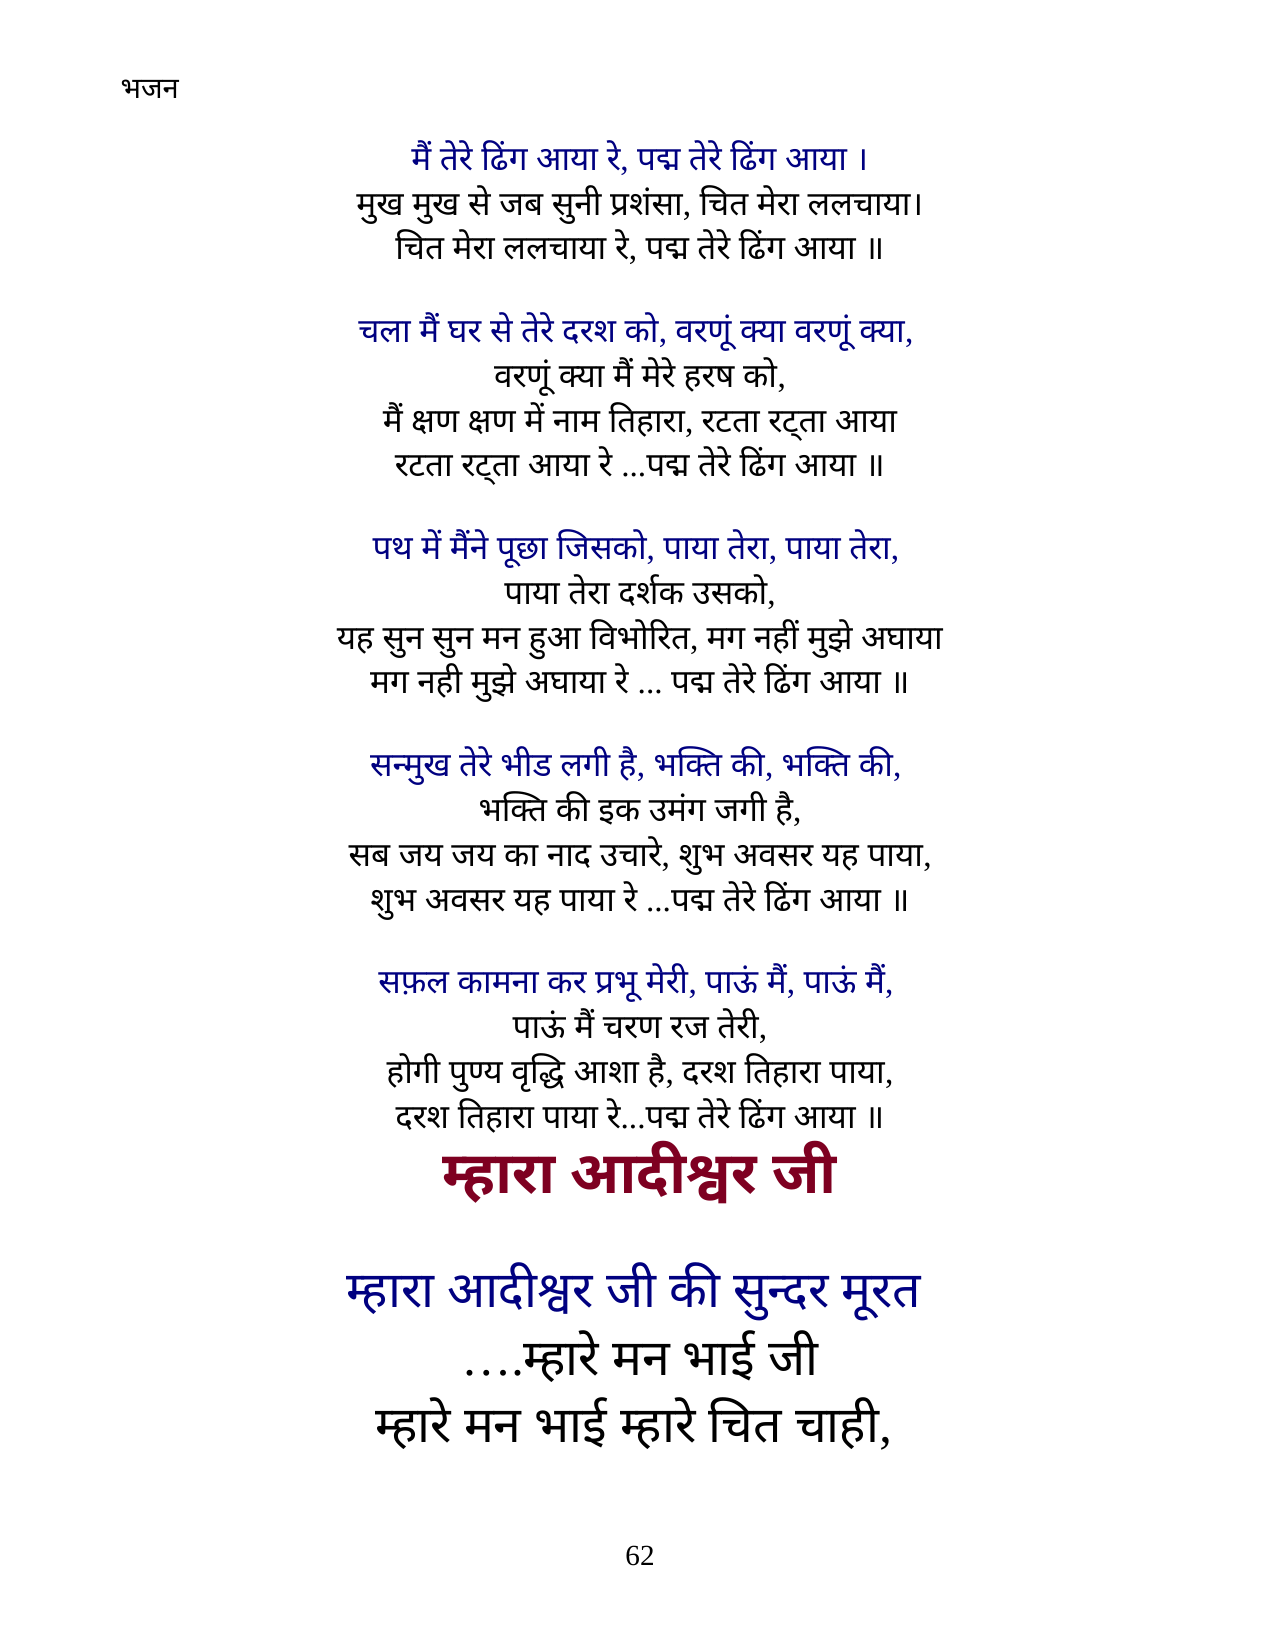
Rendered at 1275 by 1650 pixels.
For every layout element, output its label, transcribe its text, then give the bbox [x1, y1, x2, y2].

text सन्मुख तेरे भीड लगी है, भक्ति की, भक्ति की, [83, 746, 1196, 790]
text सब जय जय का नाद उचारे, शुभ अवसर यह पाया, [83, 835, 1196, 880]
text मग नही मुझे अघाया रे ... पद्म तेरे ढिंग आया ॥ [83, 663, 1196, 707]
text मुख मुख से जब सुनी प्रशंसा, चित मेरा ललचाया। [83, 184, 1196, 228]
text म्हारे मन भाई म्हारे चित चाही, [83, 1395, 1196, 1462]
text दरश तिहारा पाया रे...पद्म तेरे ढिंग आया ॥ [83, 1097, 1196, 1142]
text पथ में मैंने पूछा जिसको, पाया तेरा, पाया तेरा, [83, 529, 1196, 573]
text वरणूं क्या मैं मेरे हरष को, [83, 356, 1196, 401]
text चित मेरा ललचाया रे, पद्म तेरे ढिंग आया ॥ [83, 228, 1196, 273]
text शुभ अवसर यह पाया रे ...पद्म तेरे ढिंग आया ॥ [83, 880, 1196, 924]
text पाया तेरा दर्शक उसको, [83, 573, 1196, 618]
text मैं तेरे ढिंग आया रे, पद्म तेरे ढिंग आया । [83, 139, 1196, 184]
text सफ़ल कामना कर प्रभू मेरी, पाऊं मैं, पाऊं मैं, [83, 963, 1196, 1007]
text भक्ति की इक उमंग जगी है, [83, 790, 1196, 835]
text यह सुन सुन मन हुआ विभोरित, मग नहीं मुझे अघाया [83, 618, 1196, 663]
text म्हारा आदीश्वर जी की सुन्दर मूरत [83, 1263, 1196, 1328]
text रटता रट्ता आया रे ...पद्म तेरे ढिंग आया ॥ [83, 446, 1196, 490]
text ….म्हारे मन भाई जी [83, 1328, 1196, 1395]
text चला मैं घर से तेरे दरश को, वरणूं क्या वरणूं क्या, [83, 312, 1196, 356]
text पाऊं मैं चरण रज तेरी, [83, 1007, 1196, 1052]
text म्हारा आदीश्वर जी [83, 1142, 1196, 1218]
text होगी पुण्य वृद्धि आशा है, दरश तिहारा पाया, [83, 1052, 1196, 1097]
text मैं क्षण क्षण में नाम तिहारा, रटता रट्ता आया [83, 401, 1196, 446]
